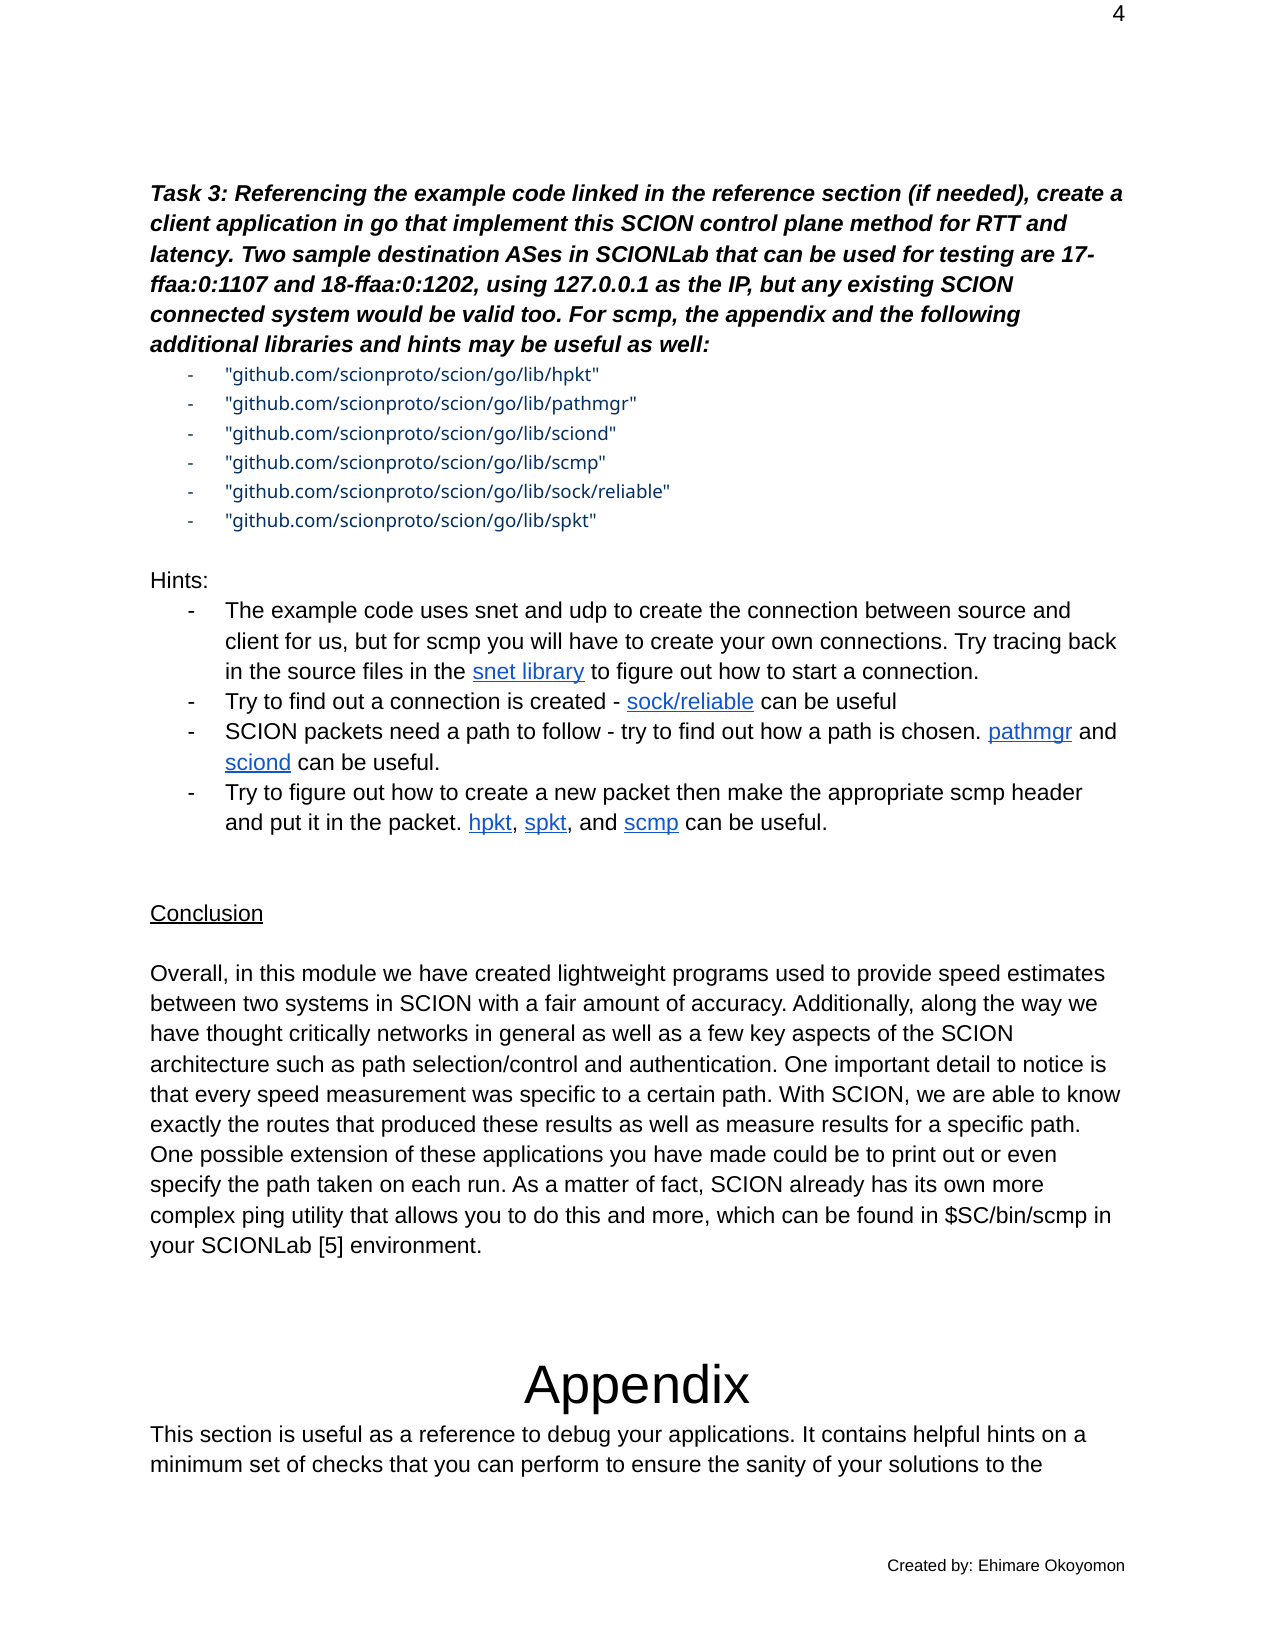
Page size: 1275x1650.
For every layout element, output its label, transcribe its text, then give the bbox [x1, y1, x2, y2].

subtitle Task 3: Referencing the example code linked in the reference section (if needed), create a client application in go that implement this SCION control plane method for RTT and latency. Two sample destination ASes in SCIONLab that can be used for testing are 17-ffaa:0:1107 and 18-ffaa:0:1202, using 127.0.0.1 as the IP, but any existing SCION connected system would be valid too. For scmp, the appendix and the following additional libraries and hints may be useful as well: [150, 180, 1125, 358]
list "github.com/scionproto/scion/go/lib/scmp" [187, 449, 1125, 475]
text This section is useful as a reference to debug your applications. It contains helpful hints on a minimum set of checks that you can perform to ensure the sanity of your solutions to the [150, 1421, 1125, 1478]
list "github.com/scionproto/scion/go/lib/sock/reliable" [187, 478, 1125, 504]
title Appendix [150, 1353, 1125, 1415]
list Try to figure out how to create a new packet then make the appropriate scmp header and put it in the packet. hpkt, spkt, and scmp can be useful. [187, 779, 1125, 835]
list "github.com/scionproto/scion/go/lib/spkt" [187, 508, 1125, 533]
list Try to find out a connection is created - sock/reliable can be useful [187, 688, 1125, 714]
list The example code uses snet and udp to create the connection between source and client for us, but for scmp you will have to create your own connections. Try tracing back in the source files in the snet library to figure out how to start a connection. [187, 597, 1125, 684]
subtitle Conclusion [150, 899, 1125, 926]
text Overall, in this module we have created lightweight programs used to provide speed estimates between two systems in SCION with a fair amount of accuracy. Additionally, along the way we have thought critically networks in general as well as a few key aspects of the SCION architecture such as path selection/control and authentication. One important detail to notice is that every speed measurement was specific to a certain path. With SCION, we are able to know exactly the routes that produced these results as well as measure results for a specific path. [150, 960, 1125, 1137]
text Hints: [150, 567, 1125, 594]
list SCION packets need a path to follow - try to find out how a path is chosen. pathmgr and sciond can be useful. [187, 718, 1125, 775]
list "github.com/scionproto/scion/go/lib/hpkt" [187, 361, 1125, 387]
list "github.com/scionproto/scion/go/lib/pathmgr" [187, 391, 1125, 416]
text One possible extension of these applications you have made could be to print out or even specify the path taken on each run. As a matter of fact, SCION already has its own more complex ping utility that allows you to do this and more, which can be found in $SC/bin/scmp in your SCIONLab [5] environment. [150, 1141, 1125, 1258]
list "github.com/scionproto/scion/go/lib/sciond" [187, 420, 1125, 446]
